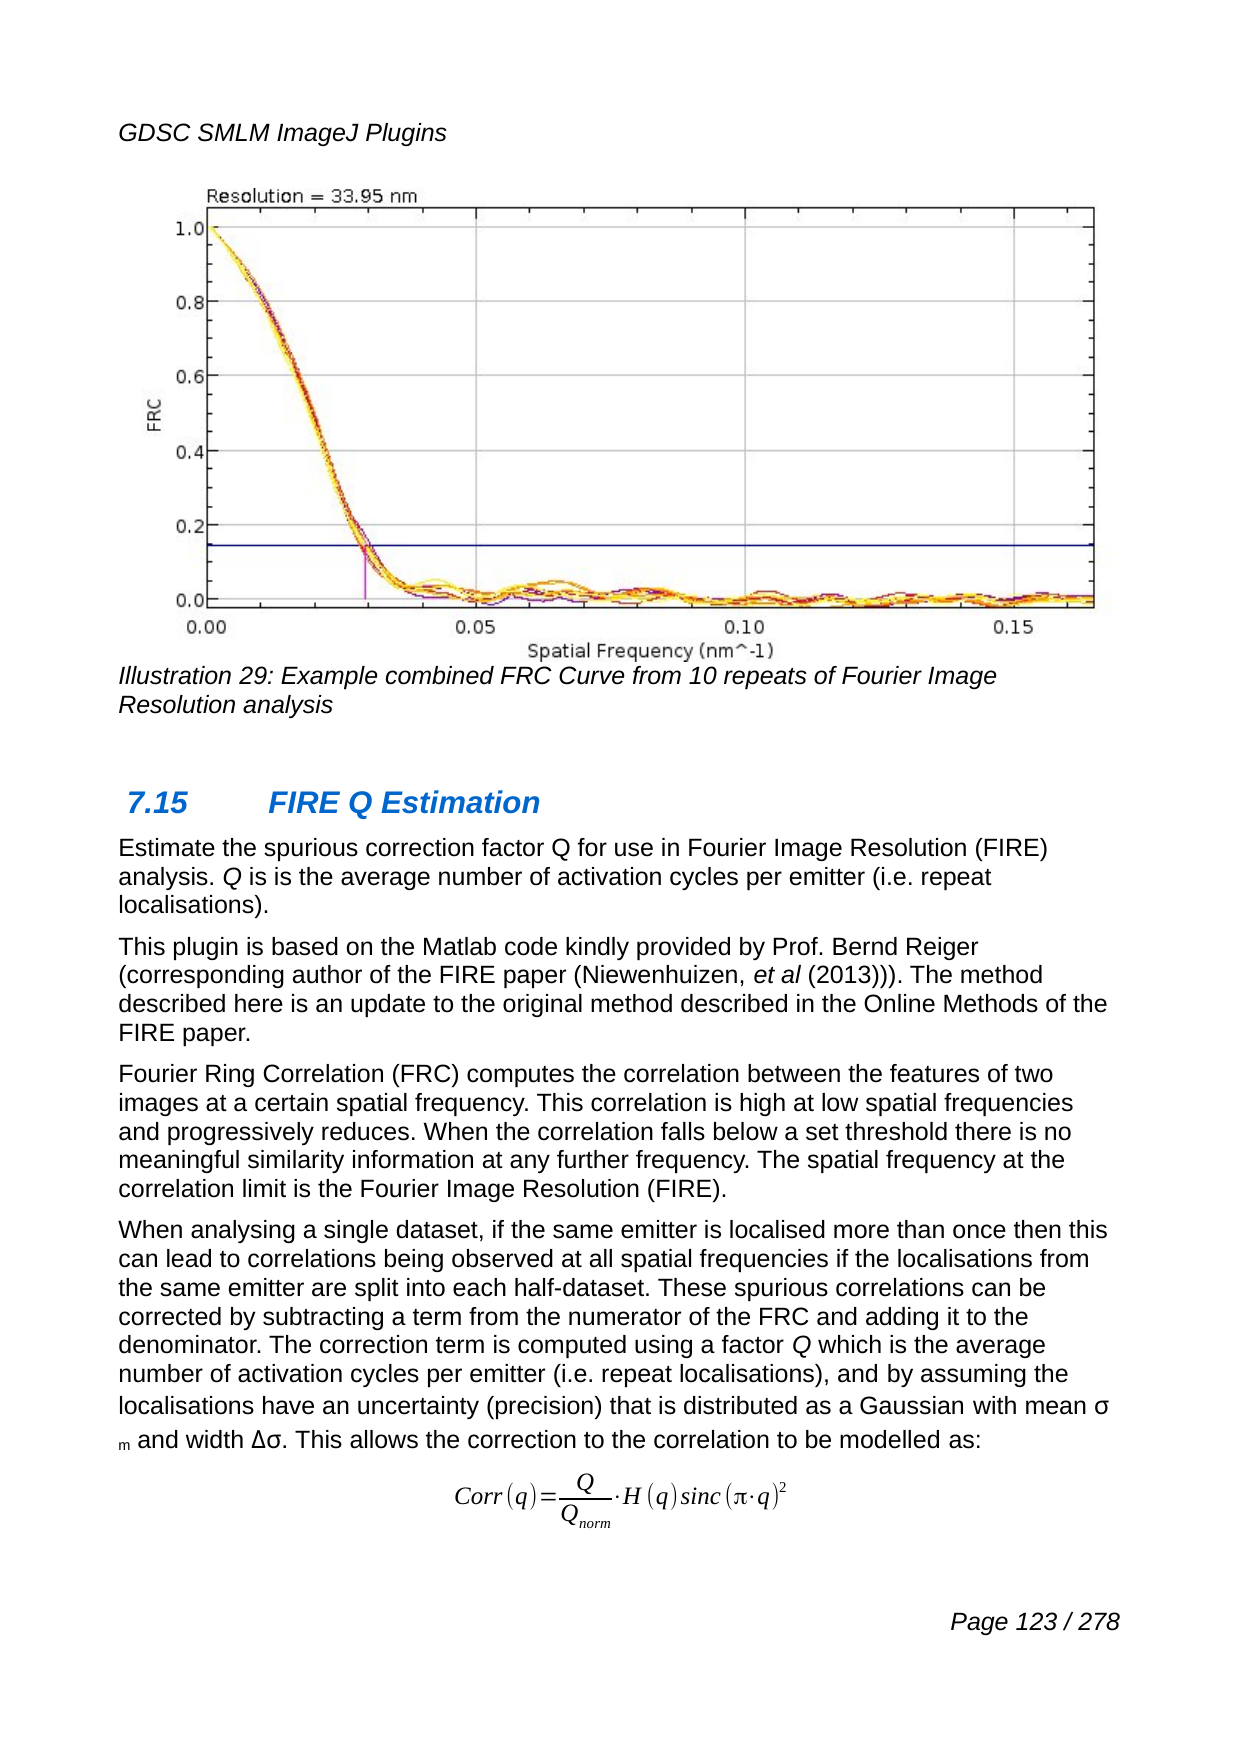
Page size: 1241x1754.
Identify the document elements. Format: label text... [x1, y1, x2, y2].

text When analysing a single dataset, if the same emitter is localised more than once then this can lead to correlations being observed at all spatial frequencies if the localisations from the same emitter are split into each half-dataset. These spurious correlations can be corrected by subtracting a term from the numerator of the FRC and adding it to the denominator. The correction term is computed using a factor Q which is the average number of activation cycles per emitter (i.e. repeat localisations), and by assuming the localisations have an uncertainty (precision) that is distributed as a Gaussian with mean σ m and width Δσ. This allows the correction to the correlation to be modelled as: [118, 1215, 1122, 1456]
text Illustration 29: Example combined FRC Curve from 10 repeats of Fourier Image Resolution analysis [118, 662, 1122, 719]
text This plugin is based on the Matlab code kindly provided by Prof. Bernd Reiger (corresponding author of the FIRE paper (Niewenhuizen, et al (2013))). The method described here is an update to the original method described in the Online Methods of the FIRE paper. [118, 932, 1122, 1047]
subtitle FIRE Q Estimation [118, 784, 1122, 821]
picture [118, 188, 1123, 662]
text Estimate the spurious correction factor Q for use in Fourier Image Resolution (FIRE) analysis. Q is is the average number of activation cycles per emitter (i.e. repeat localisations). [118, 833, 1122, 919]
text Fourier Ring Correlation (FRC) computes the correlation between the features of two images at a certain spatial frequency. This correlation is high at low spatial frequencies and progressively reduces. When the correlation falls below a set threshold there is no meaningful similarity information at any further frequency. The spatial frequency at the correlation limit is the Fourier Image Resolution (FIRE). [118, 1059, 1122, 1203]
